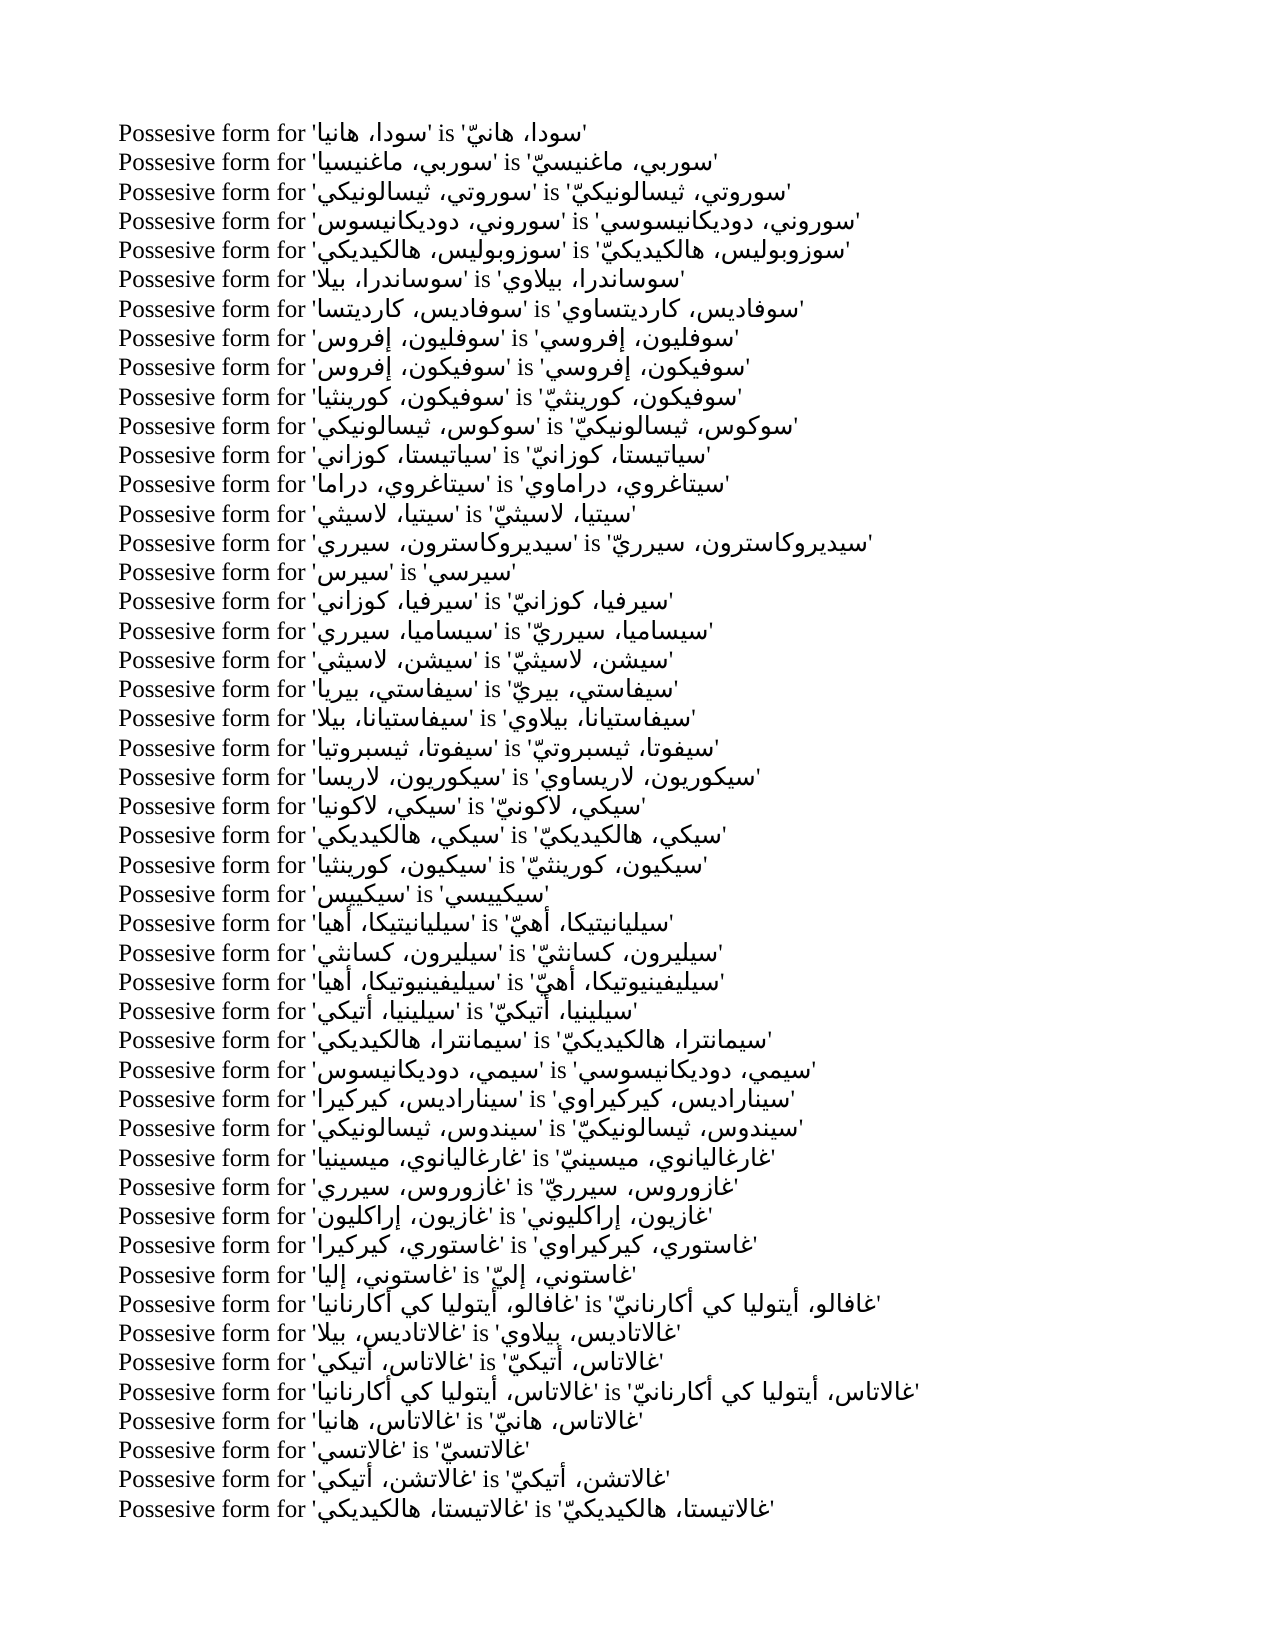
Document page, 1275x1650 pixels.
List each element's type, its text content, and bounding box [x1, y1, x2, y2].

text Possesive form for 'سيمي، دوديكانيسوس' is 'سيمي، دوديكانيسوسي' [118, 1055, 1157, 1084]
text Possesive form for 'سوروتي، ثيسالونيكي' is 'سوروتي، ثيسالونيكيّ' [118, 177, 1157, 206]
text Possesive form for 'غارغاليانوي، ميسينيا' is 'غارغاليانوي، ميسينيّ' [118, 1143, 1157, 1172]
text Possesive form for 'سيمانترا، هالكيديكي' is 'سيمانترا، هالكيديكيّ' [118, 1026, 1157, 1055]
text Possesive form for 'سودا، هانيا' is 'سودا، هانيّ' [118, 118, 1157, 147]
text Possesive form for 'سيديروكاسترون، سيرري' is 'سيديروكاسترون، سيرريّ' [118, 528, 1157, 557]
text Possesive form for 'سوفيكون، إفروس' is 'سوفيكون، إفروسي' [118, 352, 1157, 382]
text Possesive form for 'غازوروس، سيرري' is 'غازوروس، سيرريّ' [118, 1172, 1157, 1201]
text Possesive form for 'سيتاغروي، دراما' is 'سيتاغروي، دراماوي' [118, 469, 1157, 499]
text Possesive form for 'غالاتاس، أتيكي' is 'غالاتاس، أتيكيّ' [118, 1347, 1157, 1377]
text Possesive form for 'غالاتاس، أيتوليا كي أكارنانيا' is 'غالاتاس، أيتوليا كي أكارنانيّ' [118, 1377, 1157, 1406]
text Possesive form for 'سيساميا، سيرري' is 'سيساميا، سيرريّ' [118, 616, 1157, 645]
text Possesive form for 'سيفاستيانا، بيلا' is 'سيفاستيانا، بيلاوي' [118, 703, 1157, 733]
text Possesive form for 'سيلينيا، أتيكي' is 'سيلينيا، أتيكيّ' [118, 996, 1157, 1026]
text Possesive form for 'سوفاديس، كارديتسا' is 'سوفاديس، كارديتساوي' [118, 294, 1157, 323]
text Possesive form for 'سيتيا، لاسيثي' is 'سيتيا، لاسيثيّ' [118, 499, 1157, 528]
text Possesive form for 'سيليانيتيكا، أهيا' is 'سيليانيتيكا، أهيّ' [118, 908, 1157, 938]
text Possesive form for 'غاستوني، إليا' is 'غاستوني، إليّ' [118, 1260, 1157, 1289]
text Possesive form for 'سوكوس، ثيسالونيكي' is 'سوكوس، ثيسالونيكيّ' [118, 411, 1157, 440]
text Possesive form for 'سوزوبوليس، هالكيديكي' is 'سوزوبوليس، هالكيديكيّ' [118, 235, 1157, 264]
text Possesive form for 'سيشن، لاسيثي' is 'سيشن، لاسيثيّ' [118, 645, 1157, 674]
text Possesive form for 'سوساندرا، بيلا' is 'سوساندرا، بيلاوي' [118, 264, 1157, 294]
text Possesive form for 'سيناراديس، كيركيرا' is 'سيناراديس، كيركيراوي' [118, 1084, 1157, 1113]
text Possesive form for 'سيليفينيوتيكا، أهيا' is 'سيليفينيوتيكا، أهيّ' [118, 967, 1157, 996]
text Possesive form for 'غالاتاديس، بيلا' is 'غالاتاديس، بيلاوي' [118, 1318, 1157, 1347]
text Possesive form for 'سيفاستي، بيريا' is 'سيفاستي، بيريّ' [118, 674, 1157, 703]
text Possesive form for 'غازيون، إراكليون' is 'غازيون، إراكليوني' [118, 1201, 1157, 1230]
text Possesive form for 'سوربي، ماغنيسيا' is 'سوربي، ماغنيسيّ' [118, 147, 1157, 177]
text Possesive form for 'سوفليون، إفروس' is 'سوفليون، إفروسي' [118, 323, 1157, 352]
text Possesive form for 'سوروني، دوديكانيسوس' is 'سوروني، دوديكانيسوسي' [118, 206, 1157, 235]
text Possesive form for 'غالاتشن، أتيكي' is 'غالاتشن، أتيكيّ' [118, 1464, 1157, 1494]
text Possesive form for 'غالاتيستا، هالكيديكي' is 'غالاتيستا، هالكيديكيّ' [118, 1494, 1157, 1523]
text Possesive form for 'سوفيكون، كورينثيا' is 'سوفيكون، كورينثيّ' [118, 382, 1157, 411]
text Possesive form for 'سيفوتا، ثيسبروتيا' is 'سيفوتا، ثيسبروتيّ' [118, 733, 1157, 762]
text Possesive form for 'سيكييس' is 'سيكييسي' [118, 879, 1157, 908]
text Possesive form for 'سيكي، هالكيديكي' is 'سيكي، هالكيديكيّ' [118, 821, 1157, 850]
text Possesive form for 'غالاتاس، هانيا' is 'غالاتاس، هانيّ' [118, 1406, 1157, 1435]
text Possesive form for 'سيكيون، كورينثيا' is 'سيكيون، كورينثيّ' [118, 850, 1157, 879]
text Possesive form for 'سيندوس، ثيسالونيكي' is 'سيندوس، ثيسالونيكيّ' [118, 1113, 1157, 1143]
text Possesive form for 'سيرس' is 'سيرسي' [118, 557, 1157, 586]
text Possesive form for 'سيرفيا، كوزاني' is 'سيرفيا، كوزانيّ' [118, 586, 1157, 616]
text Possesive form for 'سيليرون، كسانثي' is 'سيليرون، كسانثيّ' [118, 938, 1157, 967]
text Possesive form for 'غافالو، أيتوليا كي أكارنانيا' is 'غافالو، أيتوليا كي أكارنانيّ' [118, 1289, 1157, 1318]
text Possesive form for 'سياتيستا، كوزاني' is 'سياتيستا، كوزانيّ' [118, 440, 1157, 469]
text Possesive form for 'غاستوري، كيركيرا' is 'غاستوري، كيركيراوي' [118, 1230, 1157, 1260]
text Possesive form for 'غالاتسي' is 'غالاتسيّ' [118, 1435, 1157, 1464]
text Possesive form for 'سيكوريون، لاريسا' is 'سيكوريون، لاريساوي' [118, 762, 1157, 791]
text Possesive form for 'سيكي، لاكونيا' is 'سيكي، لاكونيّ' [118, 791, 1157, 821]
